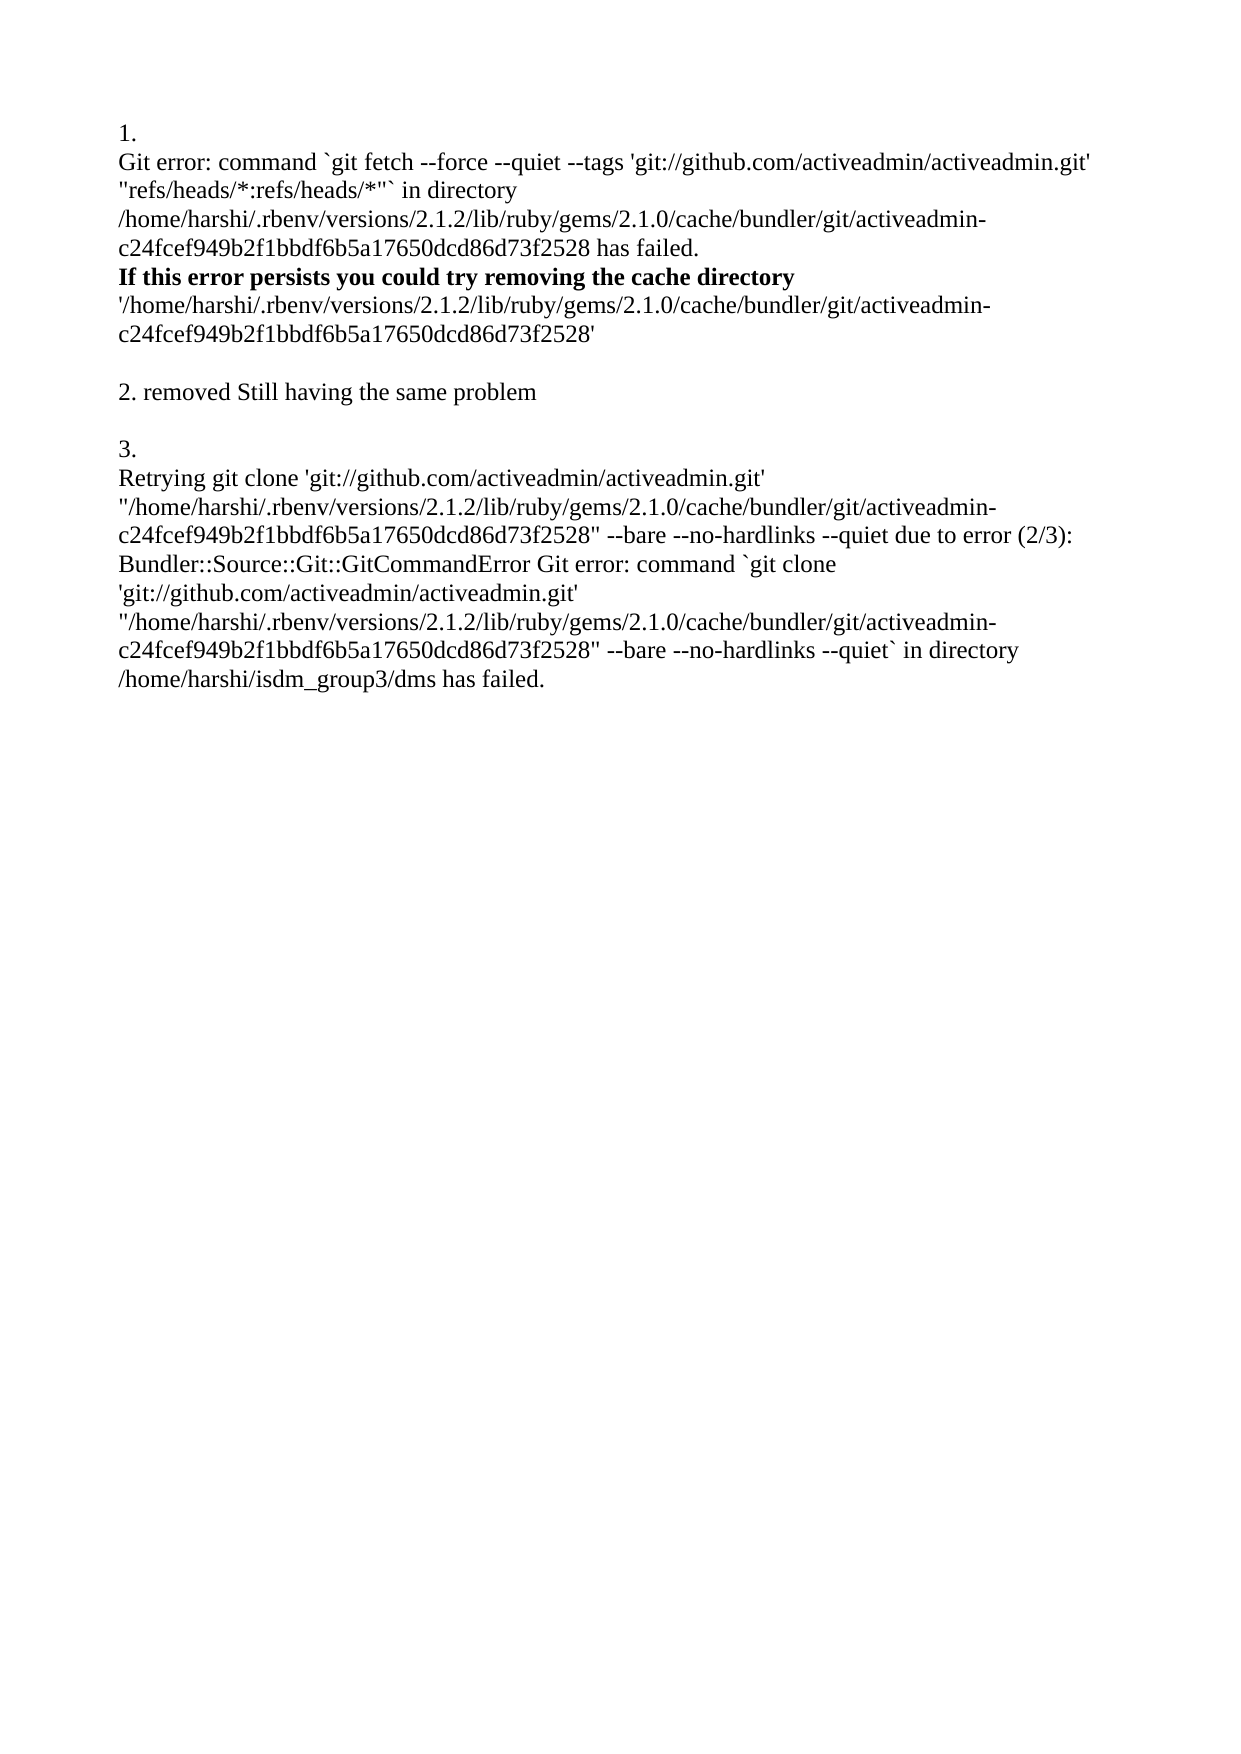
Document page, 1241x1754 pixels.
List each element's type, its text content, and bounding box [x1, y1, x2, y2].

text 1. [118, 118, 1122, 147]
text Git error: command `git fetch --force --quiet --tags 'git://github.com/activeadmin/activeadmin.git' "refs/heads/*:refs/heads/*"` in directory [118, 147, 1122, 204]
text '/home/harshi/.rbenv/versions/2.1.2/lib/ruby/gems/2.1.0/cache/bundler/git/activeadmin-c24fcef949b2f1bbdf6b5a17650dcd86d73f2528' [118, 291, 1122, 348]
text /home/harshi/.rbenv/versions/2.1.2/lib/ruby/gems/2.1.0/cache/bundler/git/activeadmin-c24fcef949b2f1bbdf6b5a17650dcd86d73f2528 has failed. [118, 204, 1122, 262]
text 3. [118, 434, 1122, 463]
text If this error persists you could try removing the cache directory [118, 262, 1122, 291]
text 2. removed Still having the same problem [118, 377, 1122, 406]
text Retrying git clone 'git://github.com/activeadmin/activeadmin.git' "/home/harshi/.rbenv/versions/2.1.2/lib/ruby/gems/2.1.0/cache/bundler/git/activeadmin-c24fcef949b2f1bbdf6b5a17650dcd86d73f2528" --bare --no-hardlinks --quiet due to error (2/3): Bundler::Source::Git::GitCommandError Git error: command `git clone 'git://github.com/activeadmin/activeadmin.git' "/home/harshi/.rbenv/versions/2.1.2/lib/ruby/gems/2.1.0/cache/bundler/git/activeadmin-c24fcef949b2f1bbdf6b5a17650dcd86d73f2528" --bare --no-hardlinks --quiet` in directory /home/harshi/isdm_group3/dms has failed. [118, 463, 1122, 693]
